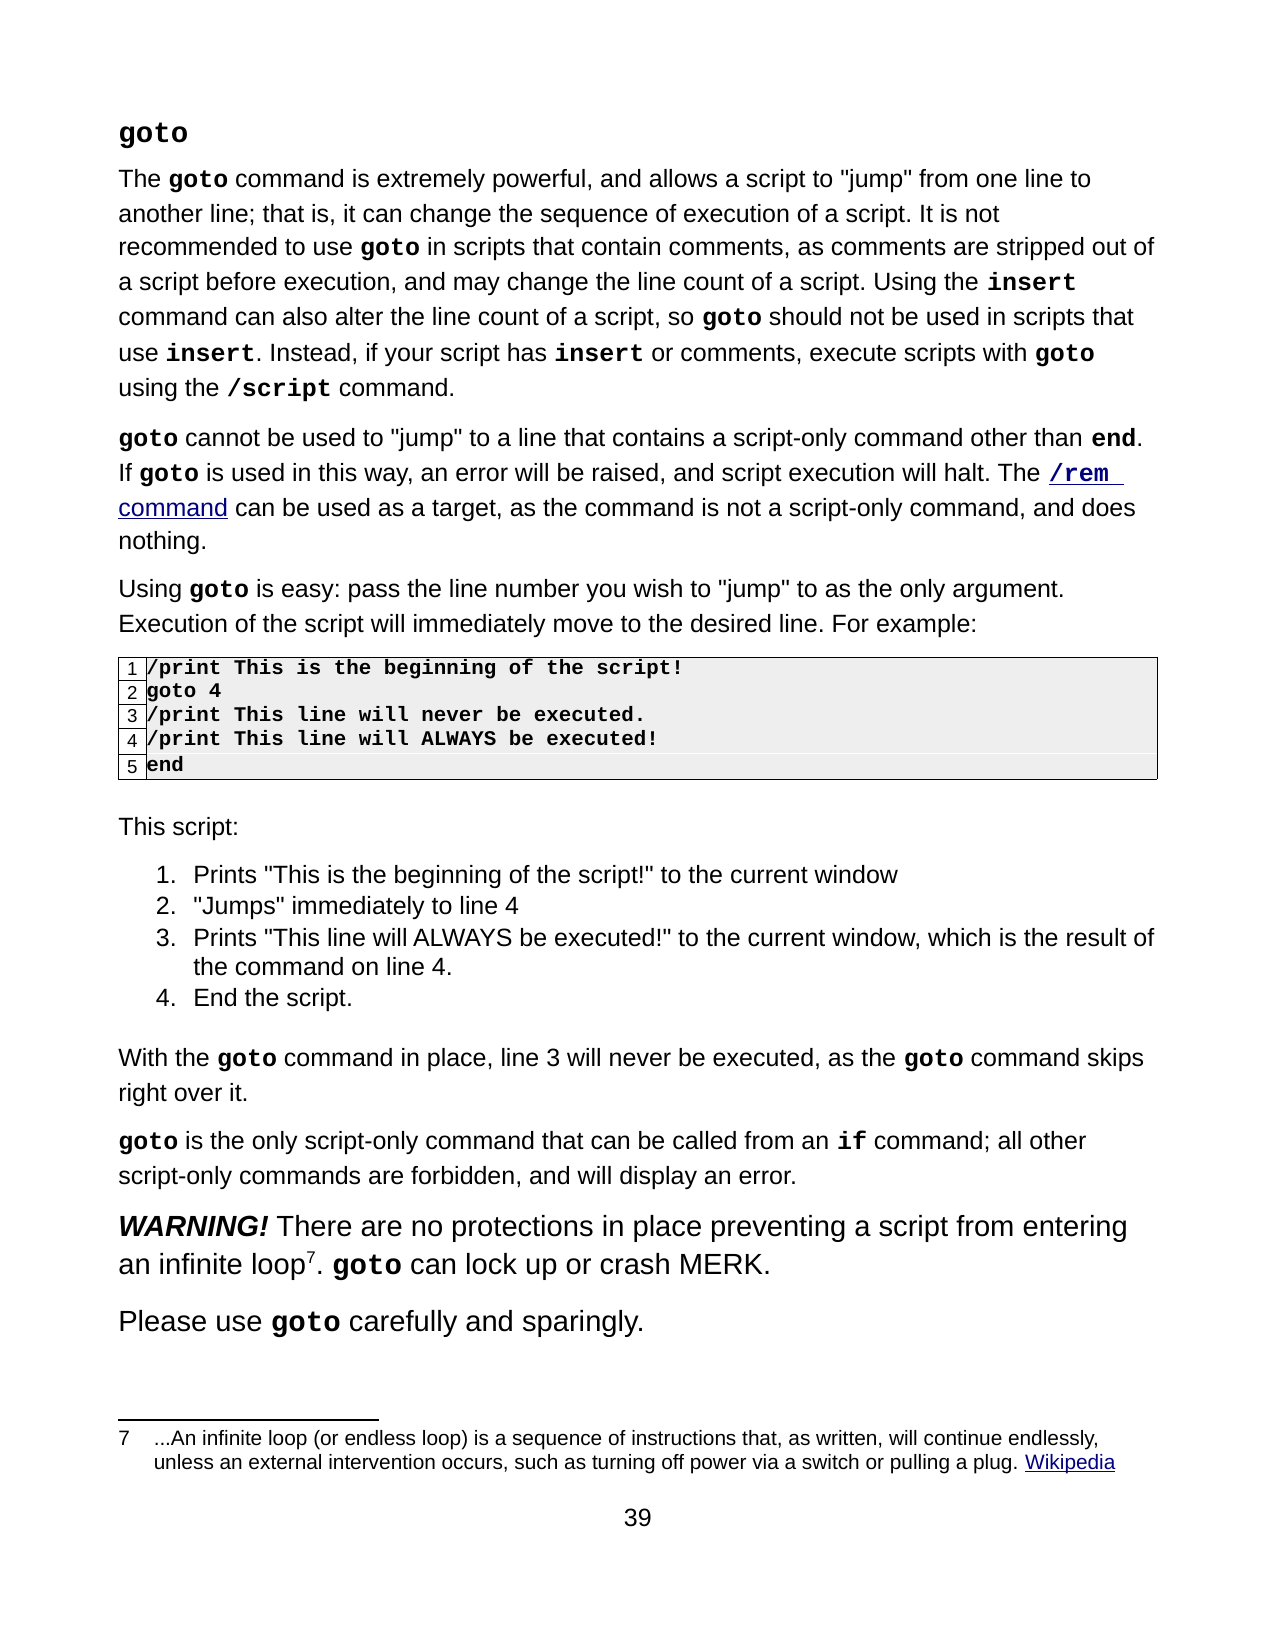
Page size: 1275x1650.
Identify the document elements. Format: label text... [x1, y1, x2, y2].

table_cell /print This line will ALWAYS be executed! [147, 728, 1157, 753]
table_cell 5 [119, 755, 146, 779]
table_cell end [147, 754, 1157, 779]
text Using goto is easy: pass the line number you wish to "jump" to as the only argument. Execution of the script will immediately move to the desired line. For example: [118, 574, 1157, 638]
list Prints "This line will ALWAYS be executed!" to the current window, which is the result of the command on line 4. [156, 923, 1157, 980]
text Please use goto carefully and sparingly. [118, 1303, 1157, 1340]
text goto is the only script-only command that can be called from an if command; all other script-only commands are forbidden, and will display an error. [118, 1126, 1157, 1190]
table_header /print This is the beginning of the script! [147, 658, 1157, 680]
table_cell /print This line will never be executed. [147, 704, 1157, 728]
table_cell 2 [119, 681, 146, 704]
table_cell 4 [119, 729, 146, 753]
text This script: [118, 780, 1157, 841]
list End the script. [156, 983, 1157, 1041]
text ...An infinite loop (or endless loop) is a sequence of instructions that, as written, will continue endlessly, unless an external intervention occurs, such as turning off power via a switch or pulling a plug. Wikipedia [118, 1426, 1157, 1474]
text goto cannot be used to "jump" to a line that contains a script-only command other than end. If goto is used in this way, an error will be raised, and script execution will halt. The /rem command can be used as a target, as the command is not a script-only command, and does nothing. [118, 423, 1157, 555]
list "Jumps" immediately to line 4 [156, 891, 1157, 920]
text WARNING! There are no protections in place preventing a script from entering an infinite loop. goto can lock up or crash MERK. [118, 1209, 1157, 1283]
table_header 1 [119, 658, 146, 680]
table_cell goto 4 [147, 680, 1157, 704]
list Prints "This is the beginning of the script!" to the current window [156, 860, 1157, 889]
text The goto command is extremely powerful, and allows a script to "jump" from one line to another line; that is, it can change the sequence of execution of a script. It is not recommended to use goto in scripts that contain comments, as comments are stripped out of a script before execution, and may change the line count of a script. Using the insert command can also alter the line count of a script, so goto should not be used in scripts that use insert. Instead, if your script has insert or comments, execute scripts with goto using the /script command. [118, 164, 1157, 404]
table_cell 3 [119, 705, 146, 728]
subtitle goto [118, 118, 1157, 151]
text With the goto command in place, line 3 will never be executed, as the goto command skips right over it. [118, 1043, 1157, 1107]
